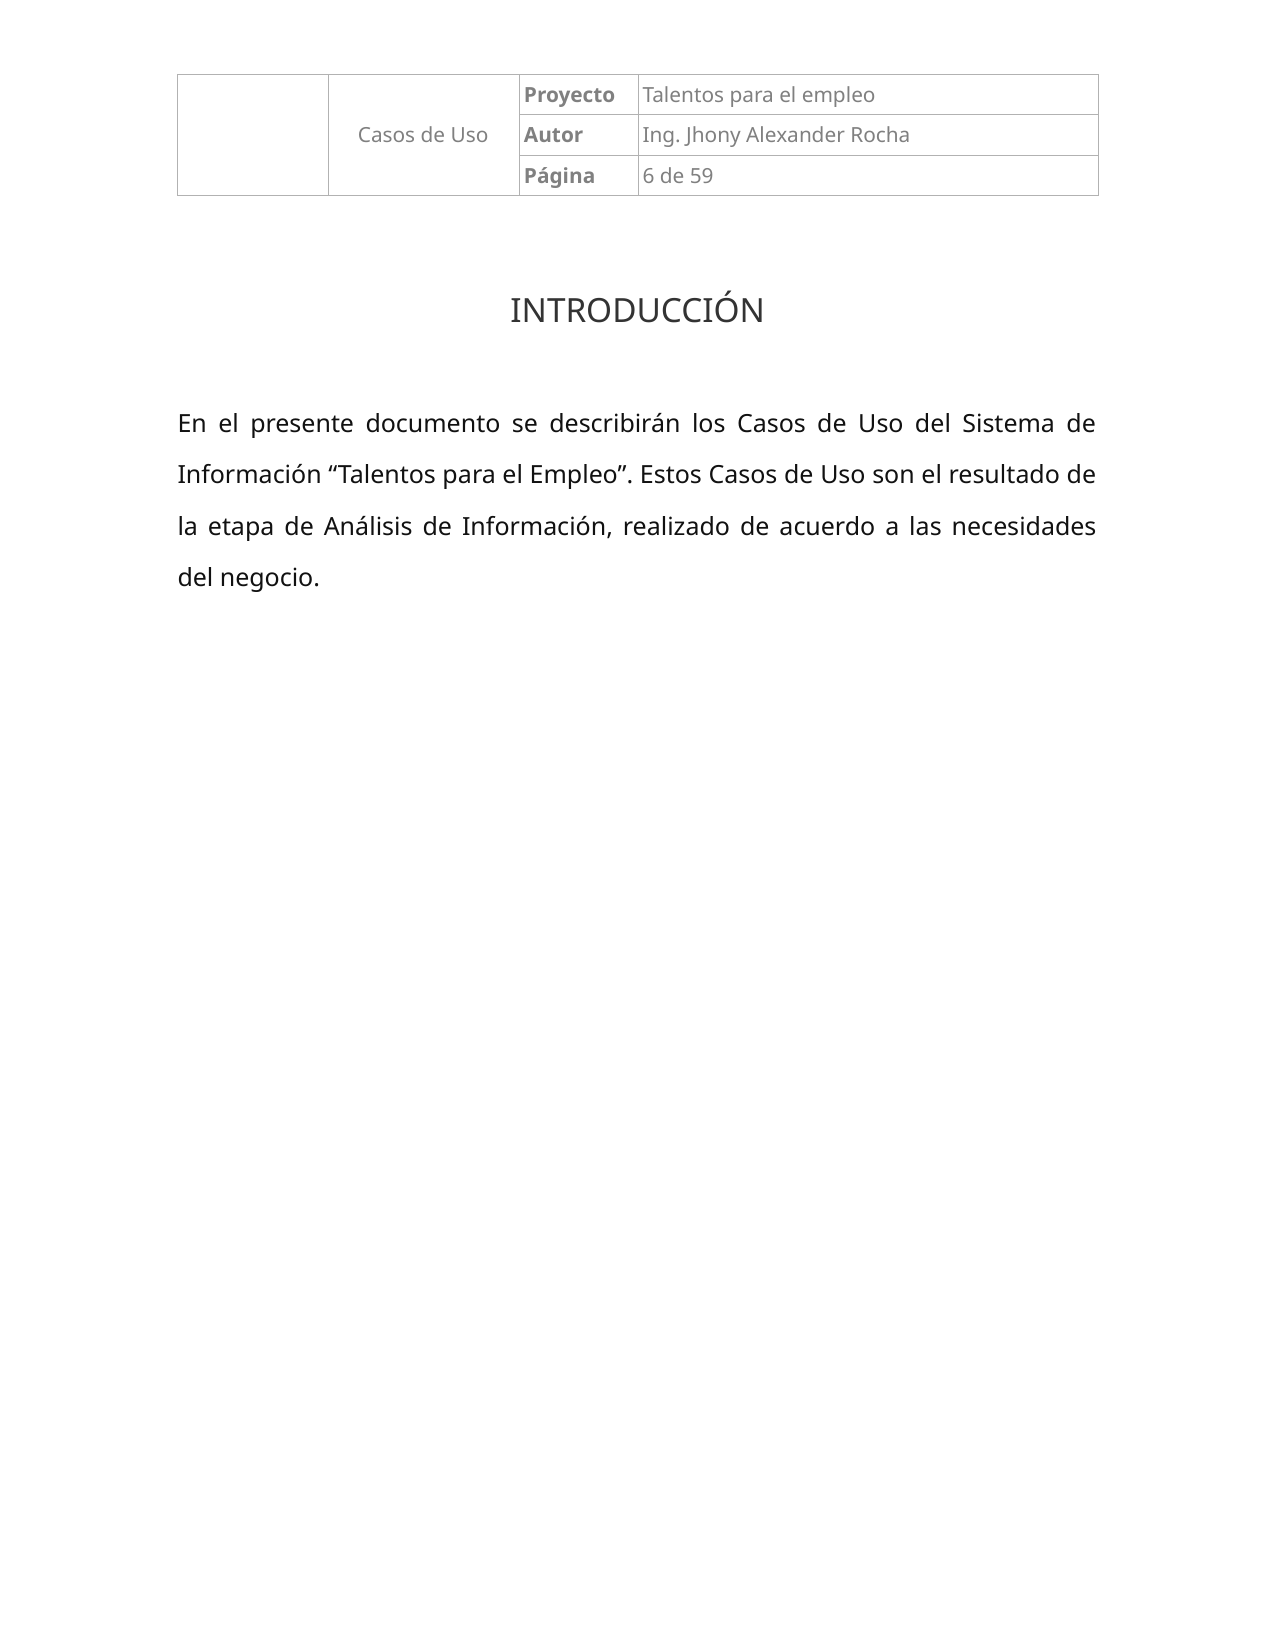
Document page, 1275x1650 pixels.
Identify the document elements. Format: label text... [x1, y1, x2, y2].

text En el presente documento se describirán los Casos de Uso del Sistema de Información “Talentos para el Empleo”. Estos Casos de Uso son el resultado de la etapa de Análisis de Información, realizado de acuerdo a las necesidades del negocio. [177, 406, 1098, 593]
subtitle Introducción [177, 287, 1098, 332]
